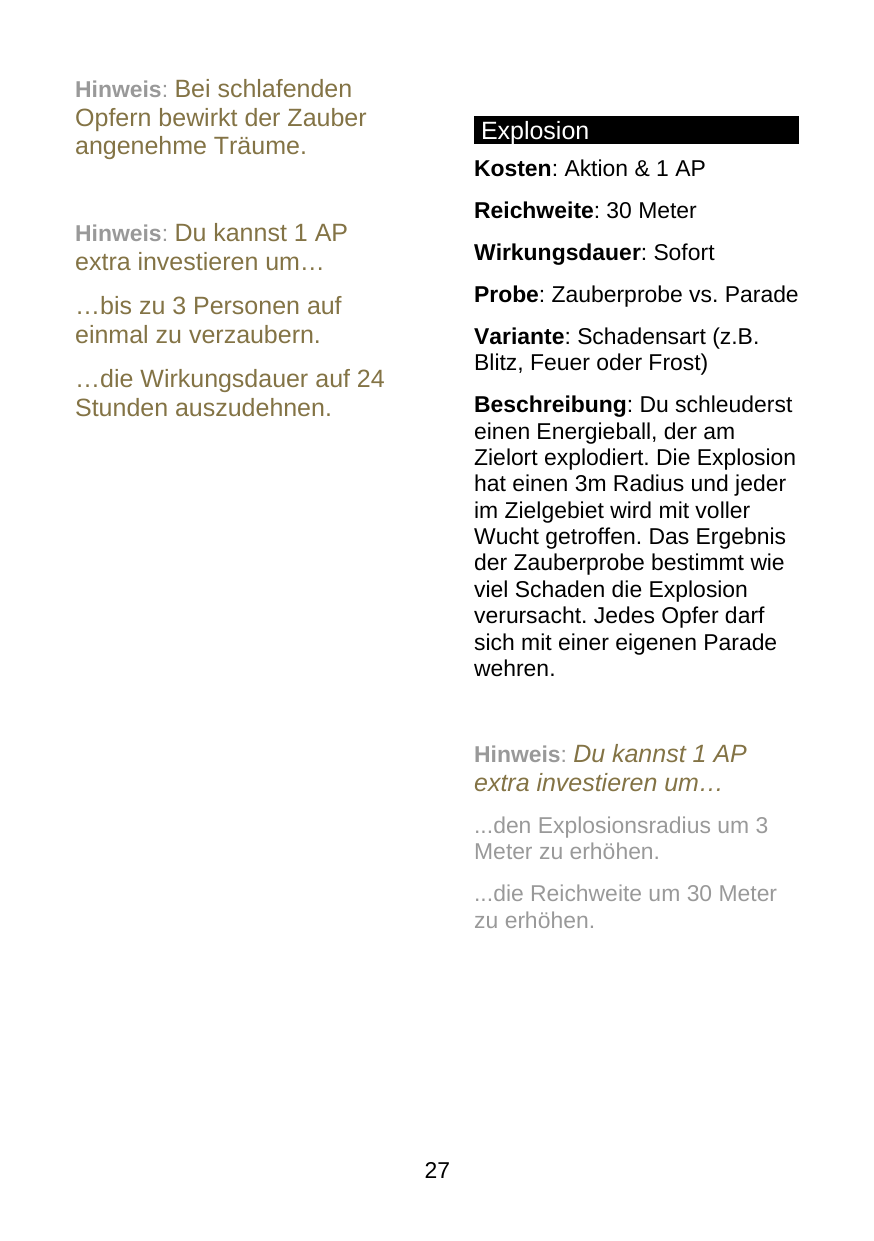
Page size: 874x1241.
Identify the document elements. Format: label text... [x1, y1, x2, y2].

text ...den Explosionsradius um 3 Meter zu erhöhen. [474, 812, 799, 864]
text Wirkungsdauer: Sofort [474, 239, 799, 265]
text Probe: Zauberprobe vs. Parade [474, 281, 799, 307]
text …bis zu 3 Personen auf einmal zu verzaubern. [75, 291, 400, 348]
text ...die Reichweite um 30 Meter zu erhöhen. [474, 880, 799, 933]
text Hinweis: Du kannst 1 AP extra investieren um… [474, 739, 799, 796]
text Reichweite: 30 Meter [474, 197, 799, 223]
text …die Wirkungsdauer auf 24 Stunden auszudehnen. [75, 364, 400, 421]
subtitle Explosion [474, 116, 799, 144]
text Variante: Schadensart (z.B. Blitz, Feuer oder Frost) [474, 323, 799, 376]
text Hinweis: Bei schlafenden Opfern bewirkt der Zauber angenehme Träume. [75, 74, 400, 160]
text Kosten: Aktion & 1 AP [474, 155, 799, 181]
text Beschreibung: Du schleuderst einen Energieball, der am Zielort explodiert. Die Explosion hat einen 3m Radius und jeder im Zielgebiet wird mit voller Wucht getroffen. Das Ergebnis der Zauberprobe bestimmt wie viel Schaden die Explosion verursacht. Jedes Opfer darf sich mit einer eigenen Parade wehren. [474, 391, 799, 681]
text Hinweis: Du kannst 1 AP extra investieren um… [75, 218, 400, 275]
